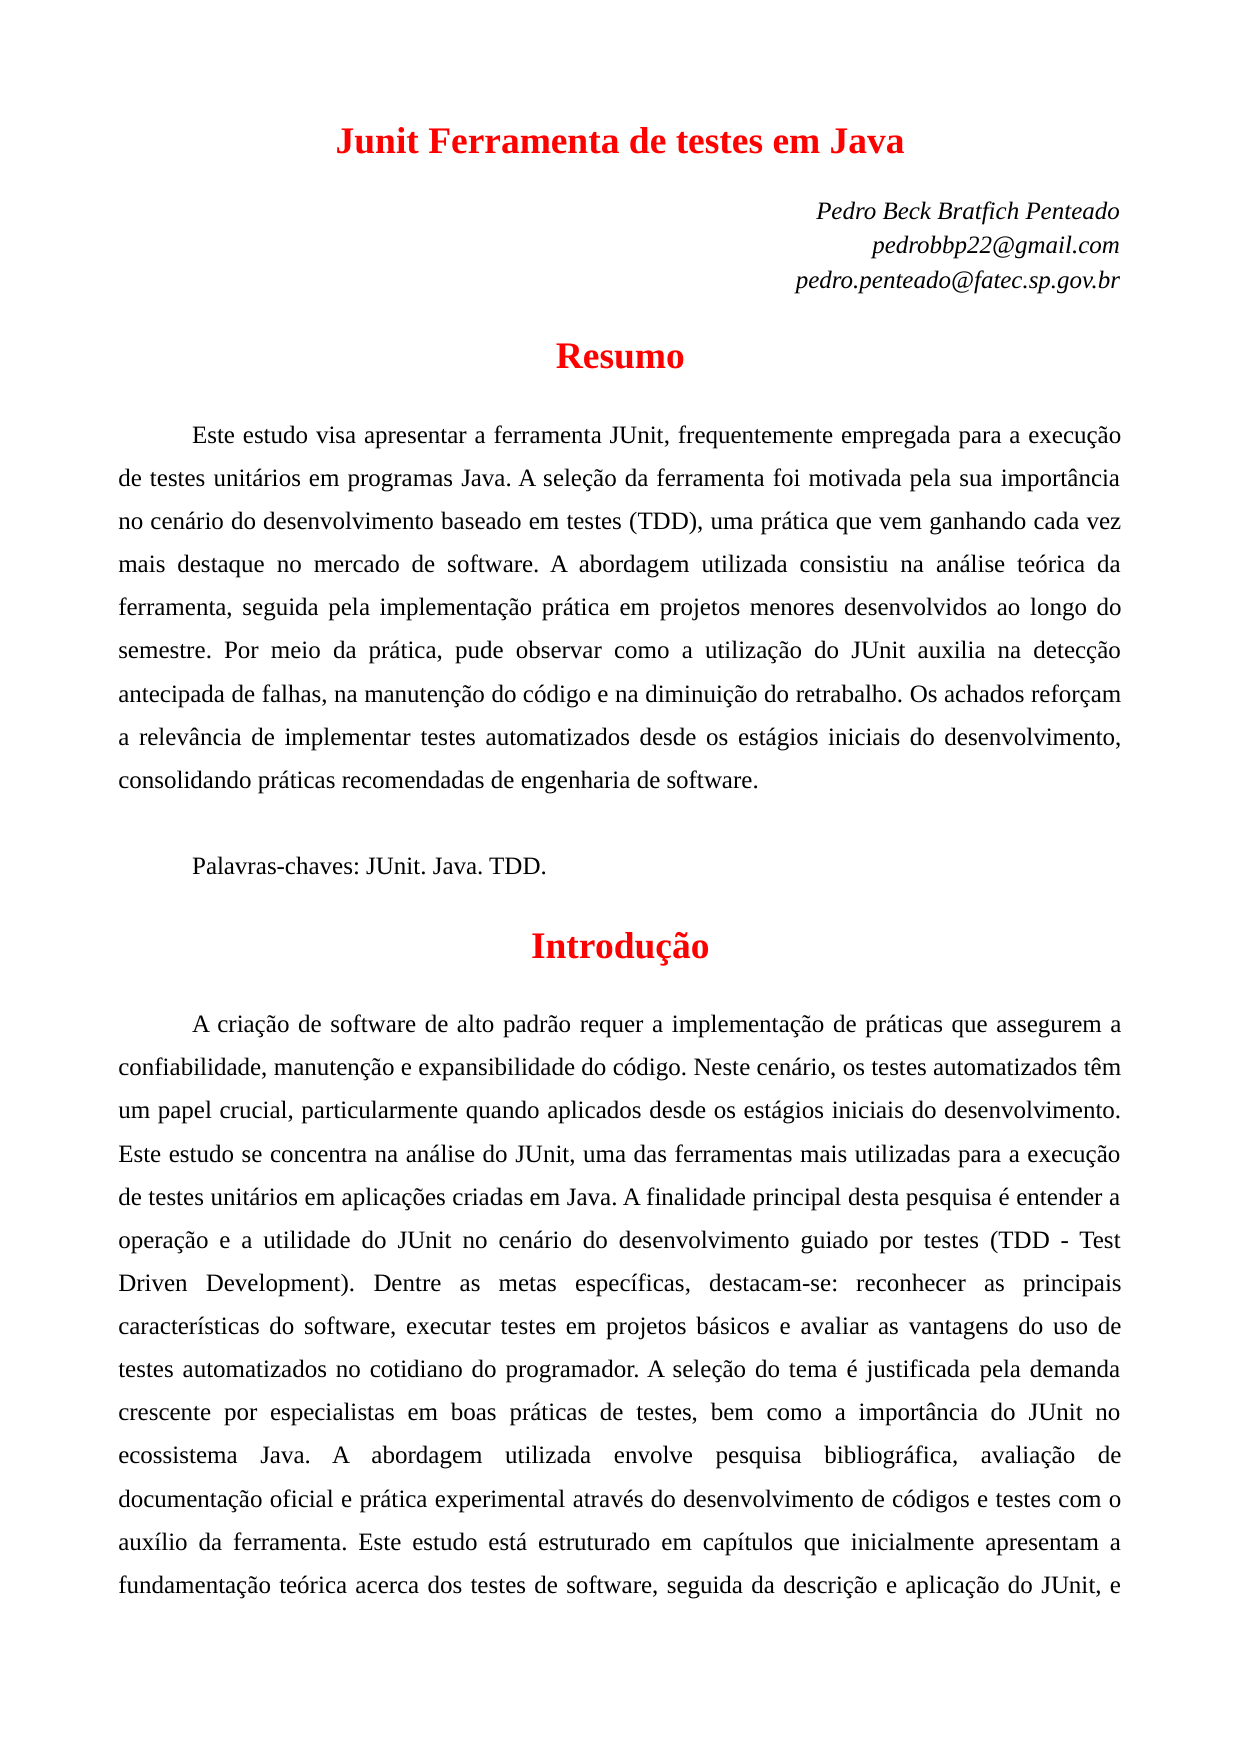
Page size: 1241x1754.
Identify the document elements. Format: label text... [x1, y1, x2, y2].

text pedrobbp22@gmail.com [118, 230, 1122, 259]
text pedro.penteado@fatec.sp.gov.br [118, 265, 1122, 293]
text Resumo [118, 334, 1122, 377]
text Pedro Beck Bratfich Penteado [118, 196, 1122, 224]
text Este estudo visa apresentar a ferramenta JUnit, frequentemente empregada para a execução de testes unitários em programas Java. A seleção da ferramenta foi motivada pela sua importância no cenário do desenvolvimento baseado em testes (TDD), uma prática que vem ganhando cada vez mais destaque no mercado de software. A abordagem utilizada consistiu na análise teórica da ferramenta, seguida pela implementação prática em projetos menores desenvolvidos ao longo do semestre. Por meio da prática, pude observar como a utilização do JUnit auxilia na detecção antecipada de falhas, na manutenção do código e na diminuição do retrabalho. Os achados reforçam a relevância de implementar testes automatizados desde os estágios iniciais do desenvolvimento, consolidando práticas recomendadas de engenharia de software. [118, 420, 1122, 794]
text Palavras-chaves: JUnit. Java. TDD. [118, 851, 1122, 880]
text Introdução [118, 923, 1122, 966]
text A criação de software de alto padrão requer a implementação de práticas que assegurem a confiabilidade, manutenção e expansibilidade do código. Neste cenário, os testes automatizados têm um papel crucial, particularmente quando aplicados desde os estágios iniciais do desenvolvimento. Este estudo se concentra na análise do JUnit, uma das ferramentas mais utilizadas para a execução de testes unitários em aplicações criadas em Java. A finalidade principal desta pesquisa é entender a operação e a utilidade do JUnit no cenário do desenvolvimento guiado por testes (TDD - Test Driven Development). Dentre as metas específicas, destacam-se: reconhecer as principais características do software, executar testes em projetos básicos e avaliar as vantagens do uso de testes automatizados no cotidiano do programador. A seleção do tema é justificada pela demanda crescente por especialistas em boas práticas de testes, bem como a importância do JUnit no ecossistema Java. A abordagem utilizada envolve pesquisa bibliográfica, avaliação de documentação oficial e prática experimental através do desenvolvimento de códigos e testes com o auxílio da ferramenta. Este estudo está estruturado em capítulos que inicialmente apresentam a fundamentação teórica acerca dos testes de software, seguida da descrição e aplicação do JUnit, e [118, 1009, 1122, 1599]
text Junit Ferramenta de testes em Java [118, 118, 1122, 161]
